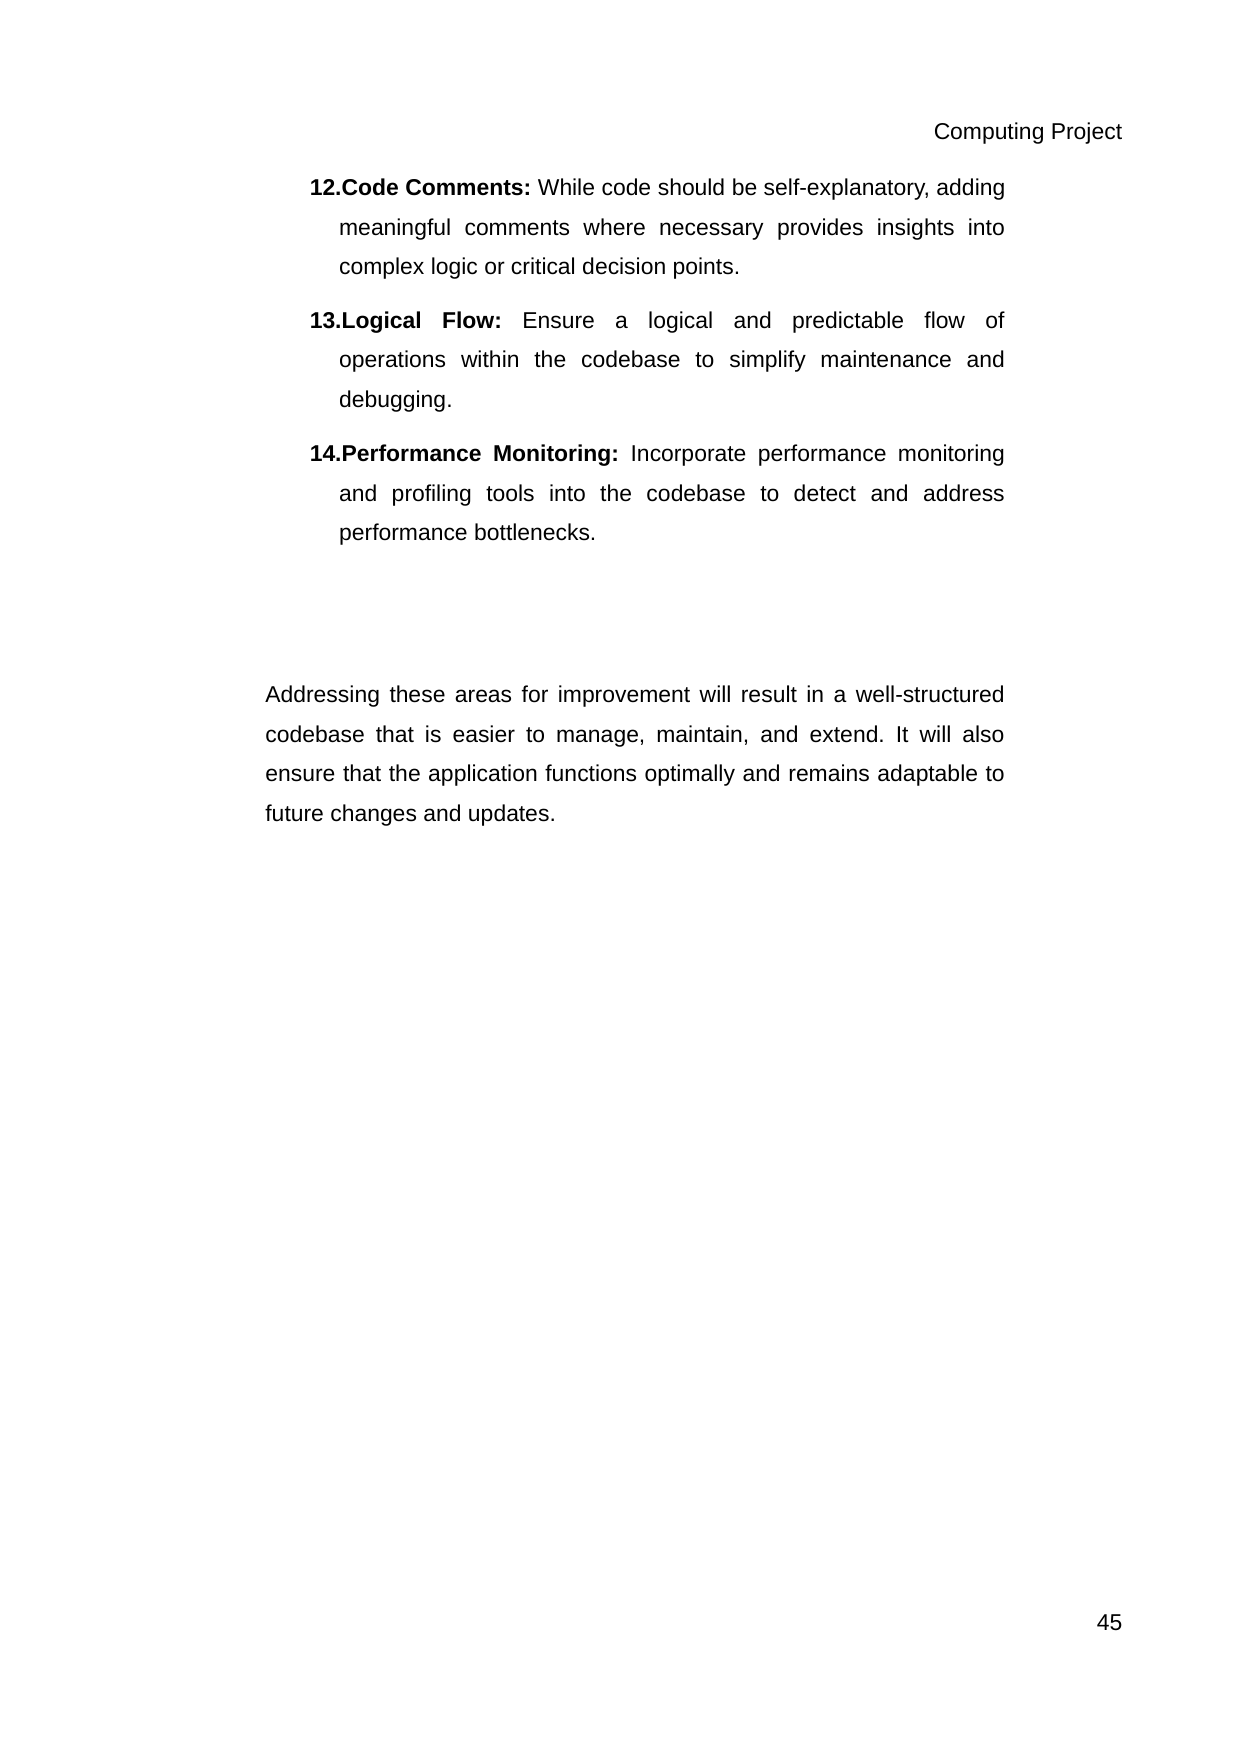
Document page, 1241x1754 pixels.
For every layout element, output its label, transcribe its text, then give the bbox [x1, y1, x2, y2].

text Addressing these areas for improvement will result in a well-structured codebase that is easier to manage, maintain, and extend. It will also ensure that the application functions optimally and remains adaptable to future changes and updates. [265, 681, 1005, 826]
list Code Comments: While code should be self-explanatory, adding meaningful comments where necessary provides insights into complex logic or critical decision points. [309, 174, 1005, 279]
list Logical Flow: Ensure a logical and predictable flow of operations within the codebase to simplify maintenance and debugging. [309, 307, 1005, 412]
list Performance Monitoring: Incorporate performance monitoring and profiling tools into the codebase to detect and address performance bottlenecks. [309, 440, 1005, 545]
